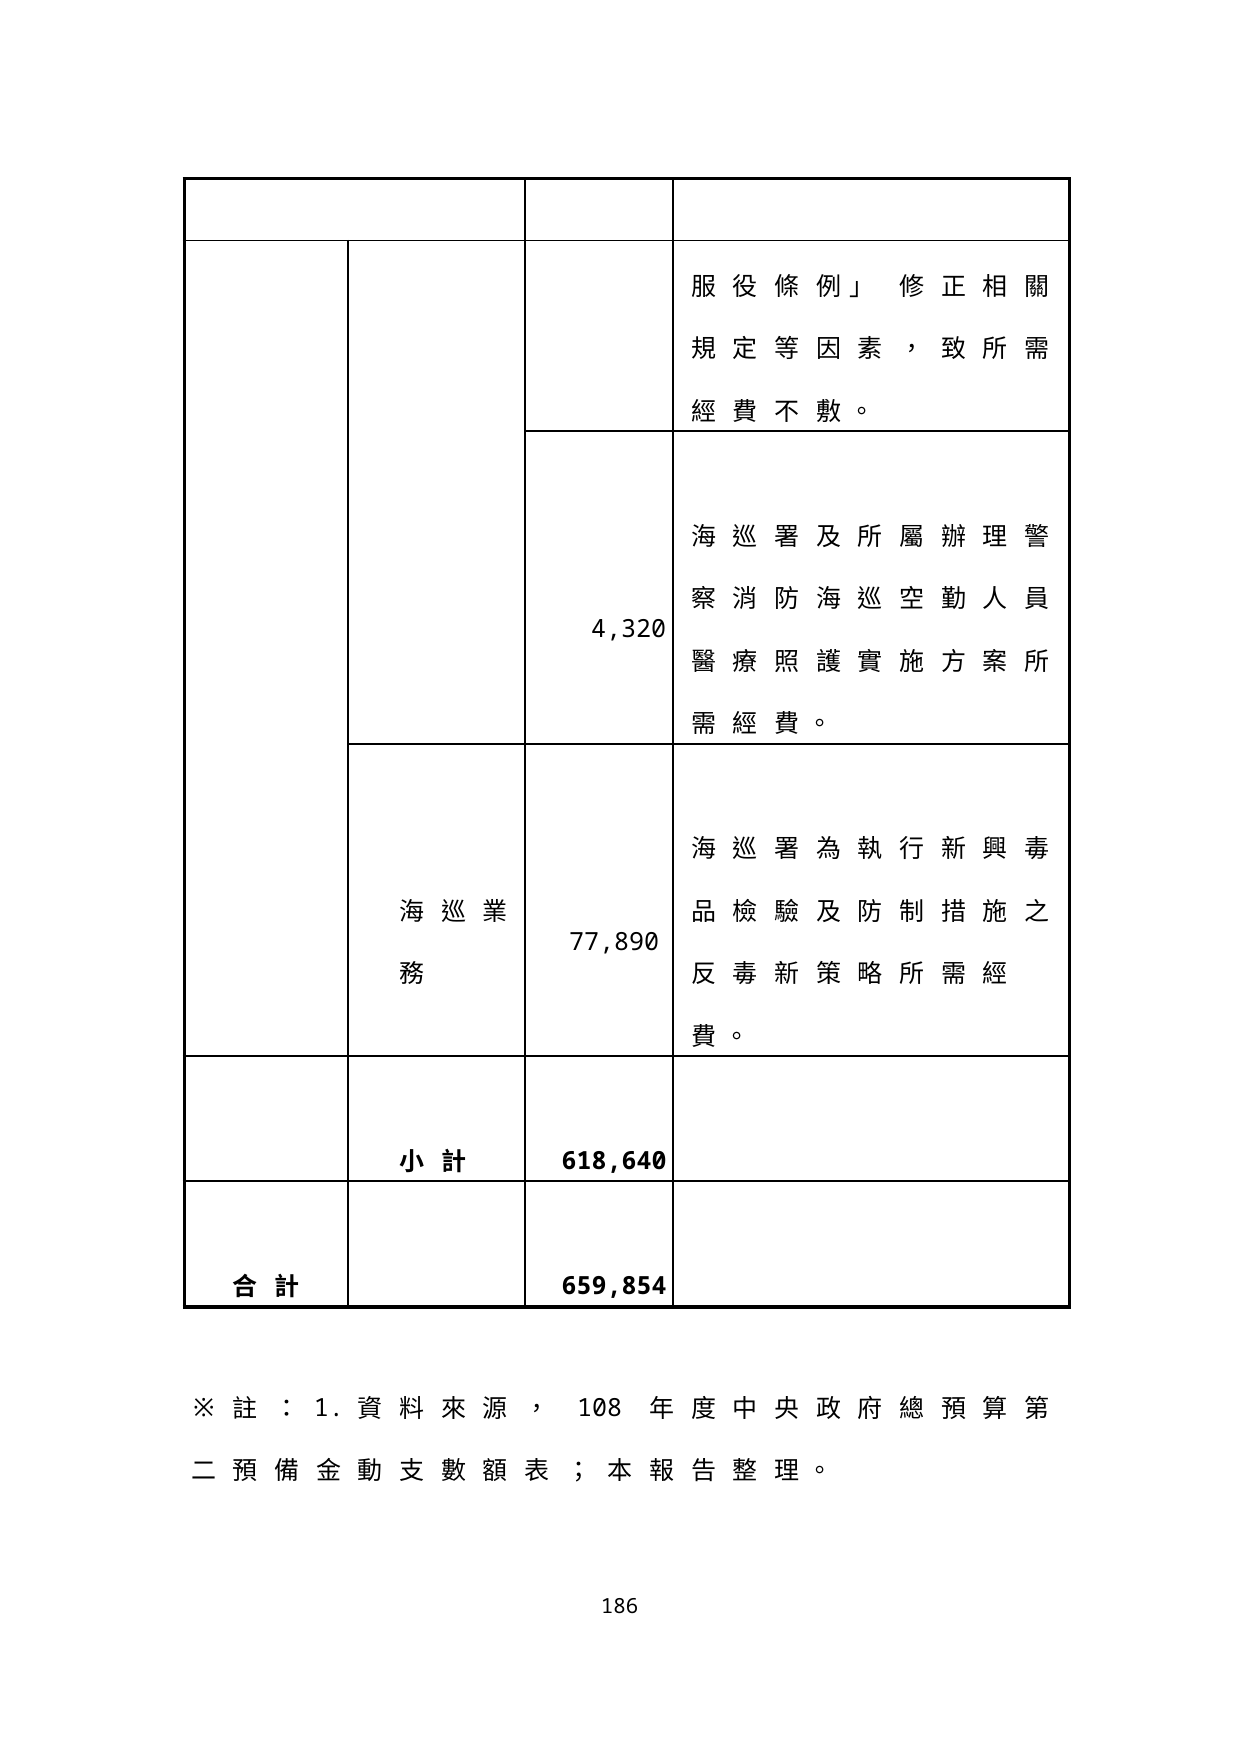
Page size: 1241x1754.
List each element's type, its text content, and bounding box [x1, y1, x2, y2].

table_header [674, 180, 1068, 240]
text ※註：1.資料來源，108年度中央政府總預算第二預備金動支數額表；本報告整理。 [183, 1365, 1058, 1490]
table_cell 659,854 [526, 1182, 672, 1305]
table_cell 77,890 [526, 745, 672, 1055]
table_header [186, 180, 524, 240]
table_cell [349, 241, 524, 743]
table_cell [186, 1057, 347, 1180]
table_cell 小計 [349, 1057, 524, 1180]
table_cell [349, 1182, 524, 1305]
table_cell 海巡署為執行新興毒品檢驗及防制措施之反毒新策略所需經費。 [674, 745, 1068, 1055]
table_cell [526, 241, 672, 430]
table_cell 618,640 [526, 1057, 672, 1180]
table_cell [674, 1057, 1068, 1180]
table_cell 4,320 [526, 432, 672, 743]
table_cell [674, 1182, 1068, 1305]
table_header [526, 180, 672, 240]
table_cell 海巡業務 [349, 745, 524, 1055]
table_cell 合計 [186, 1182, 347, 1305]
table_cell 服役條例」修正相關規定等因素，致所需經費不敷。 [674, 241, 1068, 430]
table_cell 海巡署及所屬辦理警察消防海巡空勤人員醫療照護實施方案所需經費。 [674, 432, 1068, 743]
table_cell [186, 241, 347, 1055]
